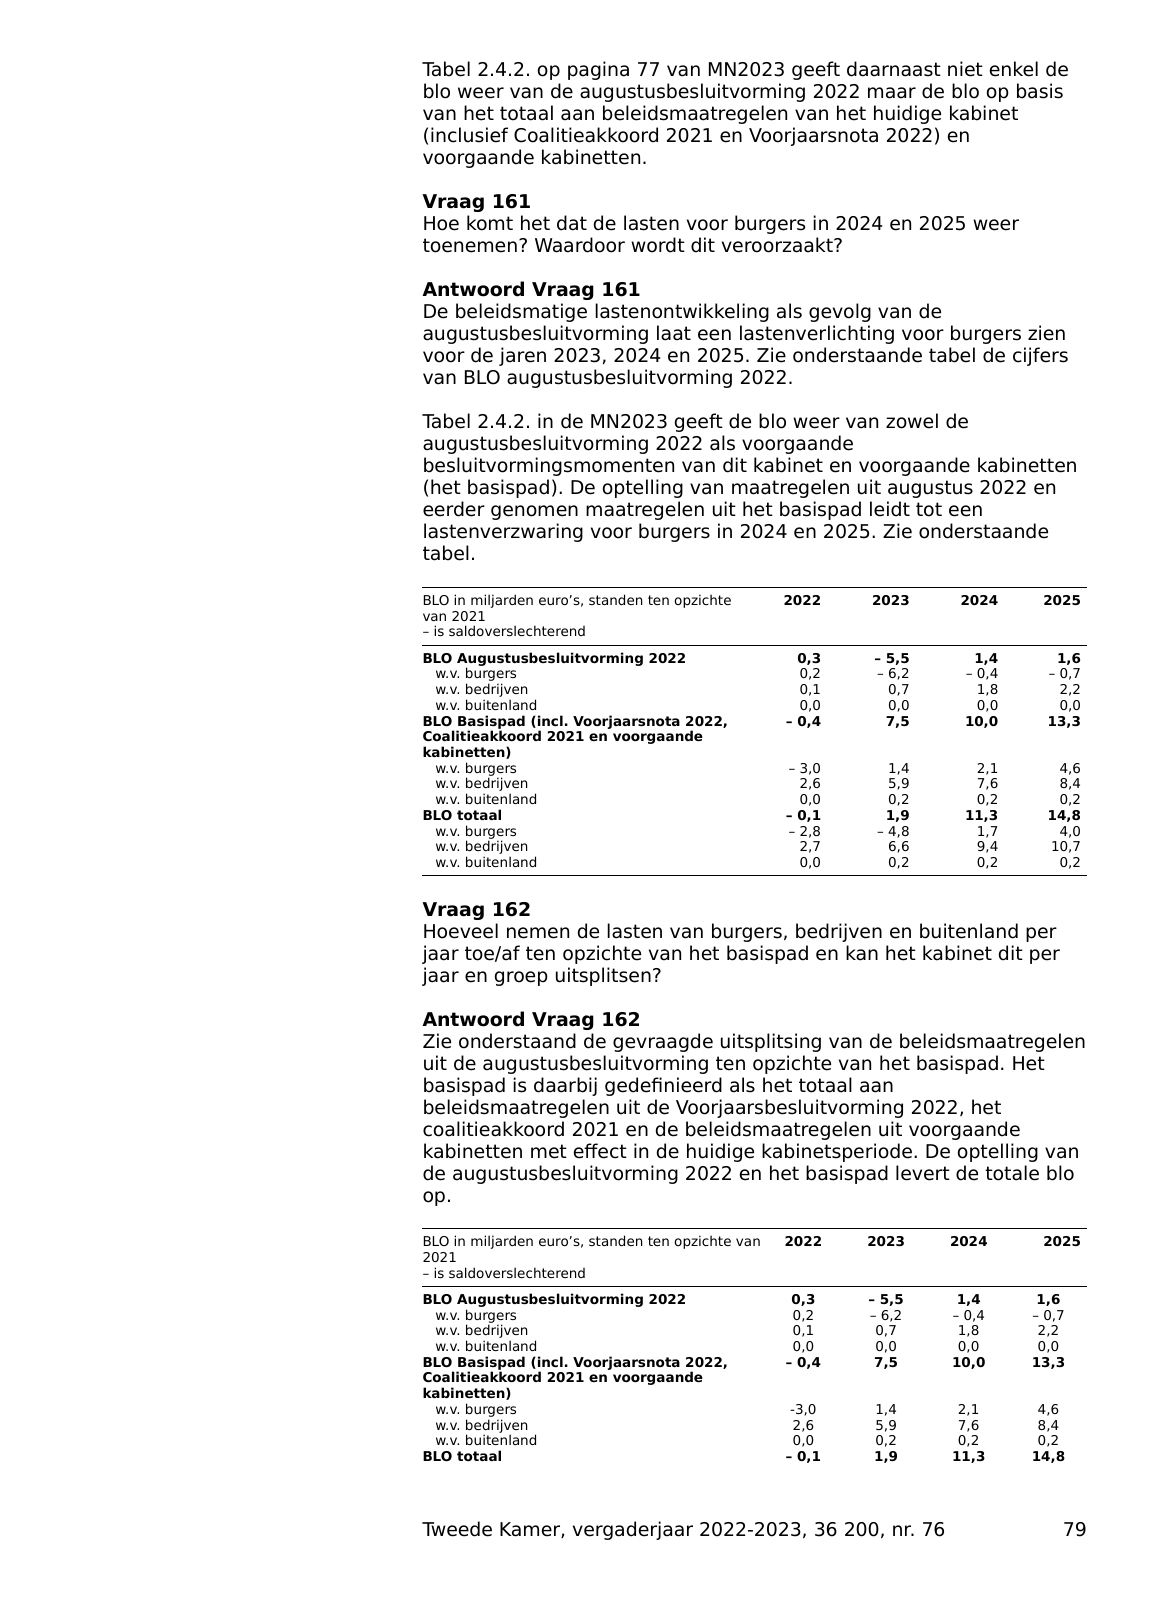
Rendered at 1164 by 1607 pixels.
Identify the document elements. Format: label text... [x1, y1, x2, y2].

table_cell – 0,1 [762, 1449, 844, 1465]
table_cell 2,6 [738, 776, 827, 792]
table_cell 11,3 [927, 1449, 1010, 1465]
table_cell w.v. buitenland [422, 792, 738, 808]
table_cell 13,3 [1004, 713, 1087, 761]
table_header 2025 [1004, 588, 1087, 645]
table_cell w.v. buitenland [422, 698, 738, 713]
table_cell 6,6 [827, 839, 915, 855]
table_cell 1,6 [1010, 1287, 1087, 1307]
table_cell 14,8 [1004, 808, 1087, 823]
table_header 2025 [1010, 1229, 1087, 1286]
table_cell 13,3 [1010, 1355, 1087, 1402]
table_cell – 0,4 [927, 1308, 1010, 1323]
table_header 2024 [915, 588, 1004, 645]
table_cell w.v. buitenland [422, 855, 738, 875]
table_cell 0,0 [1004, 698, 1087, 713]
table_cell w.v. burgers [422, 824, 738, 839]
table_cell 0,3 [762, 1287, 844, 1307]
text De beleidsmatige lastenontwikkeling als gevolg van de augustusbesluitvorming laat een lastenverlichting voor burgers zien voor de jaren 2023, 2024 en 2025. Zie onderstaande tabel de cijfers van BLO augustusbesluitvorming 2022. [422, 301, 1087, 389]
table_cell w.v. bedrijven [422, 1418, 762, 1433]
table_cell – 0,7 [1004, 666, 1087, 682]
table_cell 0,0 [1010, 1339, 1087, 1354]
table_cell 7,6 [927, 1418, 1010, 1433]
table_cell 2,6 [762, 1418, 844, 1433]
table_cell 0,0 [762, 1433, 844, 1449]
table_cell 1,9 [827, 808, 915, 823]
table_cell 1,4 [927, 1287, 1010, 1307]
table_cell – 6,2 [845, 1308, 927, 1323]
table_cell 0,2 [915, 792, 1004, 808]
table_cell – 3,0 [738, 761, 827, 776]
text Tabel 2.4.2. in de MN2023 geeft de blo weer van zowel de augustusbesluitvorming 2022 als voorgaande besluitvormingsmomenten van dit kabinet en voorgaande kabinetten (het basispad). De optelling van maatregelen uit augustus 2022 en eerder genomen maatregelen uit het basispad leidt tot een lastenverzwaring voor burgers in 2024 en 2025. Zie onderstaande tabel. [422, 411, 1087, 565]
table_cell 11,3 [915, 808, 1004, 823]
table_cell -3,0 [762, 1402, 844, 1417]
table_cell 0,2 [762, 1308, 844, 1323]
table_cell 0,0 [845, 1339, 927, 1354]
table_cell w.v. bedrijven [422, 682, 738, 698]
table_header 2024 [927, 1229, 1010, 1286]
table_cell 8,4 [1010, 1418, 1087, 1433]
table_cell w.v. bedrijven [422, 839, 738, 855]
table_cell 0,2 [1004, 855, 1087, 875]
table_header 2023 [845, 1229, 927, 1286]
table_cell w.v. bedrijven [422, 1323, 762, 1339]
table_cell BLO totaal [422, 808, 738, 823]
table_cell 5,9 [827, 776, 915, 792]
table_cell – 2,8 [738, 824, 827, 839]
table_cell 2,2 [1004, 682, 1087, 698]
table_cell 2,2 [1010, 1323, 1087, 1339]
table_cell 4,6 [1004, 761, 1087, 776]
table_cell 0,7 [827, 682, 915, 698]
table_cell 4,6 [1010, 1402, 1087, 1417]
table_cell 0,0 [762, 1339, 844, 1354]
table_cell 0,2 [927, 1433, 1010, 1449]
table_cell 4,0 [1004, 824, 1087, 839]
table_cell 1,4 [827, 761, 915, 776]
text Zie onderstaand de gevraagde uitsplitsing van de beleidsmaatregelen uit de augustusbesluitvorming ten opzichte van het basispad. Het basispad is daarbij gedefinieerd als het totaal aan beleidsmaatregelen uit de Voorjaarsbesluitvorming 2022, het coalitieakkoord 2021 en de beleidsmaatregelen uit voorgaande kabinetten met effect in de huidige kabinetsperiode. De optelling van de augustusbesluitvorming 2022 en het basispad levert de totale blo op. [422, 1031, 1087, 1206]
table_cell 14,8 [1010, 1449, 1087, 1465]
table_cell – 4,8 [827, 824, 915, 839]
table_cell BLO Augustusbesluitvorming 2022 [422, 646, 738, 666]
table_cell 0,0 [738, 855, 827, 875]
subtitle Antwoord Vraag 162 [422, 1009, 1087, 1031]
table_cell 0,3 [738, 646, 827, 666]
subtitle Antwoord Vraag 161 [422, 279, 1087, 301]
table_header 2023 [827, 588, 915, 645]
table_cell 7,6 [915, 776, 1004, 792]
table_cell 2,7 [738, 839, 827, 855]
table_cell 9,4 [915, 839, 1004, 855]
table_cell 0,2 [827, 855, 915, 875]
table_cell 0,0 [915, 698, 1004, 713]
table_cell 0,0 [827, 698, 915, 713]
table_cell – 0,4 [738, 713, 827, 761]
table_cell 0,2 [1010, 1433, 1087, 1449]
table_cell 1,7 [915, 824, 1004, 839]
table_cell 0,2 [845, 1433, 927, 1449]
subtitle Vraag 162 [422, 898, 1087, 921]
table_cell 1,8 [915, 682, 1004, 698]
table_cell w.v. buitenland [422, 1339, 762, 1354]
table_cell – 0,7 [1010, 1308, 1087, 1323]
table_cell 0,1 [738, 682, 827, 698]
table_cell 2,1 [915, 761, 1004, 776]
table_cell 7,5 [827, 713, 915, 761]
text Tabel 2.4.2. op pagina 77 van MN2023 geeft daarnaast niet enkel de blo weer van de augustusbesluitvorming 2022 maar de blo op basis van het totaal aan beleidsmaatregelen van het huidige kabinet (inclusief Coalitieakkoord 2021 en Voorjaarsnota 2022) en voorgaande kabinetten. [422, 59, 1087, 169]
table_cell 0,2 [738, 666, 827, 682]
table_cell 1,4 [845, 1402, 927, 1417]
table_cell 2,1 [927, 1402, 1010, 1417]
table_cell w.v. burgers [422, 666, 738, 682]
table_header BLO in miljarden euro’s, standen ten opzichte van 2021 – is saldoverslechterend [422, 588, 738, 645]
table_cell – 0,4 [915, 666, 1004, 682]
text Hoe komt het dat de lasten voor burgers in 2024 en 2025 weer toenemen? Waardoor wordt dit veroorzaakt? [422, 213, 1087, 257]
table_header 2022 [762, 1229, 844, 1286]
table_cell 0,0 [927, 1339, 1010, 1354]
table_cell 10,0 [915, 713, 1004, 761]
table_cell 5,9 [845, 1418, 927, 1433]
table_cell 7,5 [845, 1355, 927, 1402]
subtitle Vraag 161 [422, 191, 1087, 213]
table_cell 0,2 [1004, 792, 1087, 808]
table_cell BLO Basispad (incl. Voorjaarsnota 2022, Coalitieakkoord 2021 en voorgaande kabinetten) [422, 713, 738, 761]
table_cell 0,2 [915, 855, 1004, 875]
table_cell – 0,4 [762, 1355, 844, 1402]
table_cell 8,4 [1004, 776, 1087, 792]
table_cell w.v. burgers [422, 1308, 762, 1323]
table_cell 0,7 [845, 1323, 927, 1339]
table_cell 1,9 [845, 1449, 927, 1465]
table_cell w.v. burgers [422, 761, 738, 776]
table_cell 0,0 [738, 698, 827, 713]
table_cell BLO Augustusbesluitvorming 2022 [422, 1287, 762, 1307]
table_cell w.v. bedrijven [422, 776, 738, 792]
table_cell BLO totaal [422, 1449, 762, 1465]
table_cell 0,2 [827, 792, 915, 808]
table_cell 1,6 [1004, 646, 1087, 666]
table_cell – 5,5 [827, 646, 915, 666]
table_cell 1,4 [915, 646, 1004, 666]
table_header BLO in miljarden euro’s, standen ten opzichte van 2021 – is saldoverslechterend [422, 1229, 762, 1286]
table_cell 1,8 [927, 1323, 1010, 1339]
table_cell 10,7 [1004, 839, 1087, 855]
table_cell 0,0 [738, 792, 827, 808]
table_cell – 0,1 [738, 808, 827, 823]
table_cell 10,0 [927, 1355, 1010, 1402]
table_cell – 6,2 [827, 666, 915, 682]
text Hoeveel nemen de lasten van burgers, bedrijven en buitenland per jaar toe/af ten opzichte van het basispad en kan het kabinet dit per jaar en groep uitsplitsen? [422, 921, 1087, 986]
table_cell – 5,5 [845, 1287, 927, 1307]
table_header 2022 [738, 588, 827, 645]
table_cell w.v. burgers [422, 1402, 762, 1417]
table_cell 0,1 [762, 1323, 844, 1339]
table_cell BLO Basispad (incl. Voorjaarsnota 2022, Coalitieakkoord 2021 en voorgaande kabinetten) [422, 1355, 762, 1402]
table_cell w.v. buitenland [422, 1433, 762, 1449]
